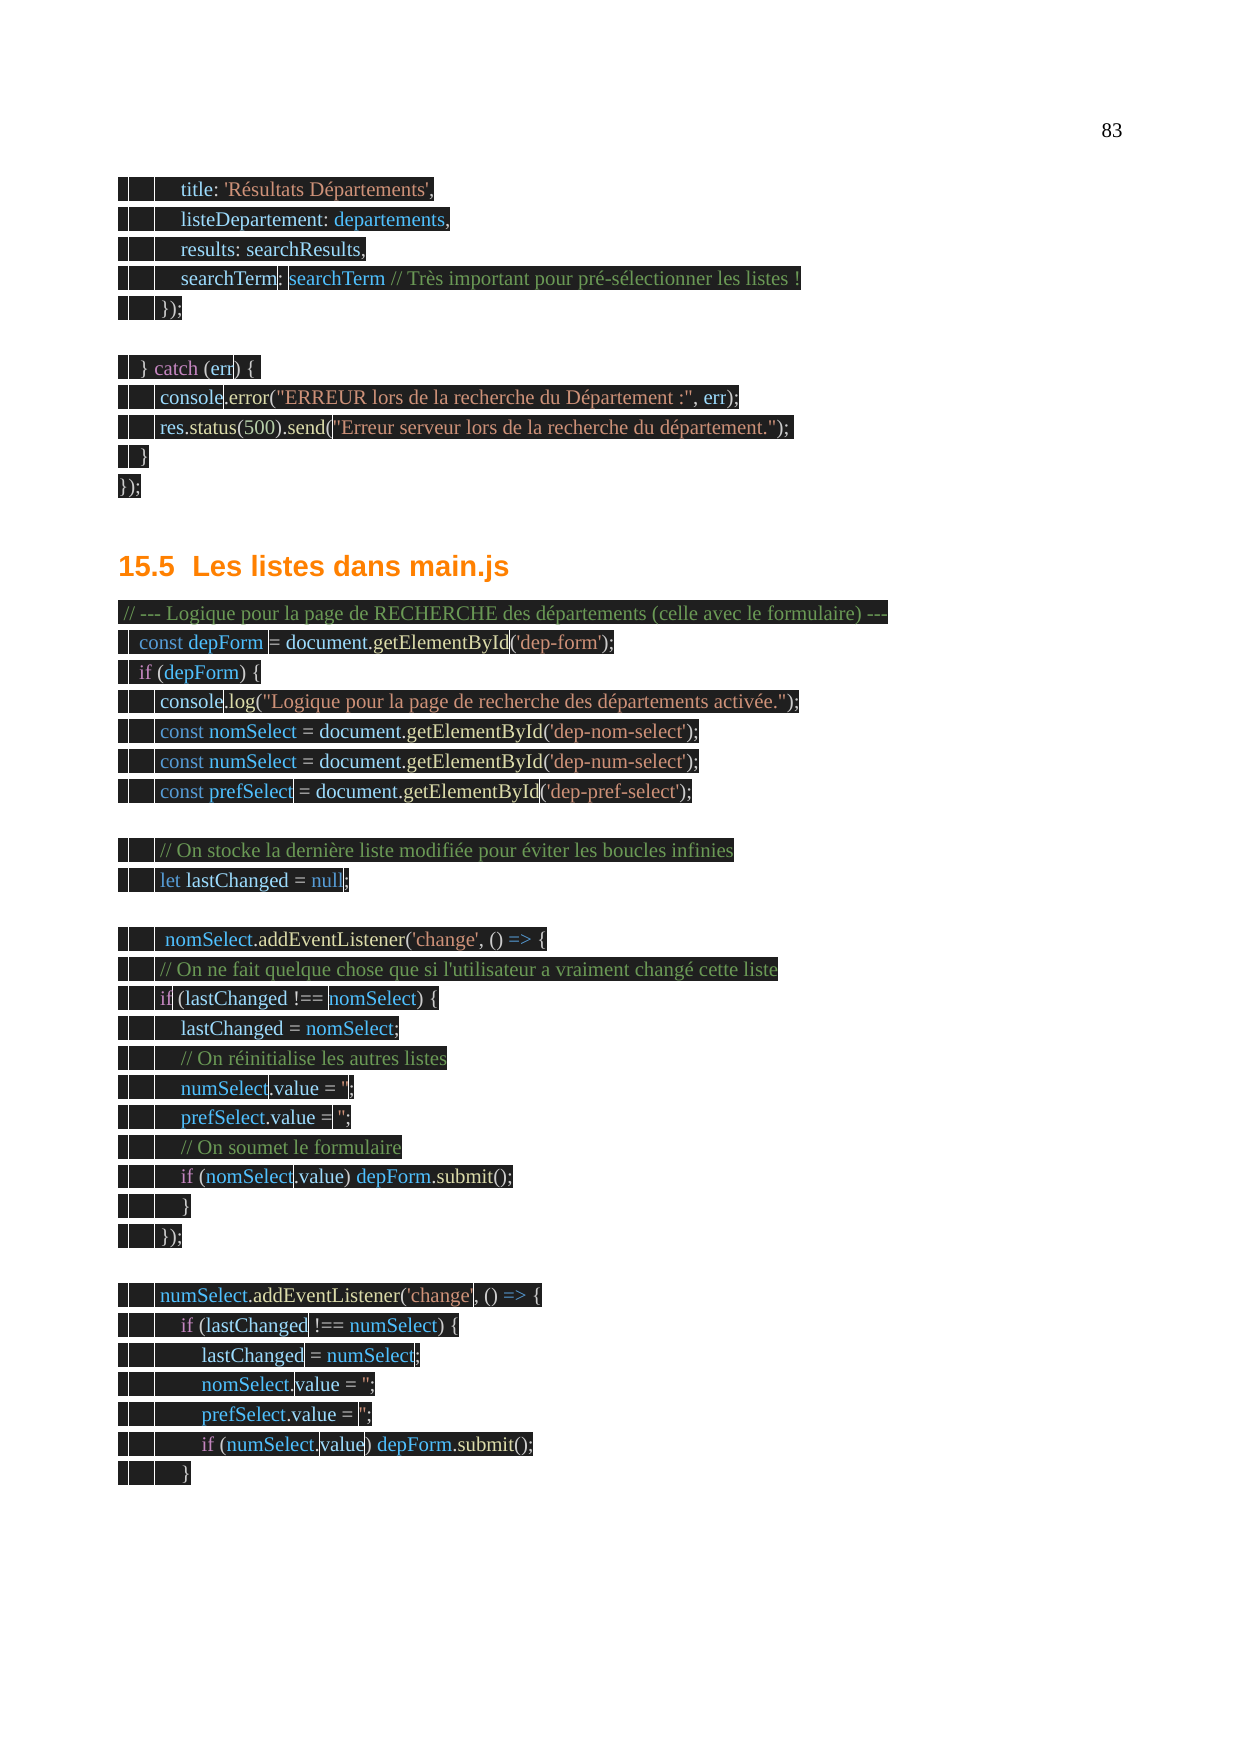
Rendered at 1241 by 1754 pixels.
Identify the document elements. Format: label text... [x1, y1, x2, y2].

text lastChanged = numSelect; [118, 1337, 1122, 1367]
text // On soumet le formulaire [118, 1129, 1122, 1159]
text listeDepartement: departements, [118, 201, 1122, 231]
text results: searchResults, [118, 231, 1122, 261]
text numSelect.addEventListener('change', () => { [118, 1278, 1122, 1307]
text if (numSelect.value) depForm.submit(); [118, 1426, 1122, 1456]
text } [118, 1188, 1122, 1218]
text if (lastChanged !== nomSelect) { [118, 981, 1122, 1010]
text const depForm = document.getElementById('dep-form'); [118, 624, 1122, 654]
text // On stocke la dernière liste modifiée pour éviter les boucles infinies [118, 832, 1122, 862]
text nomSelect.addEventListener('change', () => { [118, 921, 1122, 951]
text if (lastChanged !== numSelect) { [118, 1307, 1122, 1337]
text }); [118, 468, 1122, 498]
text } [118, 439, 1122, 468]
text }); [118, 1218, 1122, 1248]
subtitle Les listes dans main.js [118, 549, 1122, 582]
text const nomSelect = document.getElementById('dep-nom-select'); [118, 713, 1122, 743]
text console.log("Logique pour la page de recherche des départements activée."); [118, 684, 1122, 713]
text nomSelect.value = ''; [118, 1367, 1122, 1396]
text const prefSelect = document.getElementById('dep-pref-select'); [118, 773, 1122, 803]
text const numSelect = document.getElementById('dep-num-select'); [118, 743, 1122, 773]
text // On réinitialise les autres listes [118, 1040, 1122, 1070]
text res.status(500).send("Erreur serveur lors de la recherche du département."); [118, 409, 1122, 439]
text } catch (err) { [118, 350, 1122, 379]
text lastChanged = nomSelect; [118, 1010, 1122, 1040]
text prefSelect.value = ''; [118, 1396, 1122, 1426]
text if (depForm) { [118, 654, 1122, 684]
text // On ne fait quelque chose que si l'utilisateur a vraiment changé cette liste [118, 951, 1122, 981]
text } [118, 1456, 1122, 1485]
text console.error("ERREUR lors de la recherche du Département :", err); [118, 379, 1122, 409]
text if (nomSelect.value) depForm.submit(); [118, 1159, 1122, 1188]
text title: 'Résultats Départements', [118, 172, 1122, 201]
text searchTerm: searchTerm // Très important pour pré-sélectionner les listes ! [118, 261, 1122, 290]
text let lastChanged = null; [118, 862, 1122, 892]
text }); [118, 290, 1122, 320]
text numSelect.value = ''; [118, 1070, 1122, 1099]
text // --- Logique pour la page de RECHERCHE des départements (celle avec le formulaire) --- [118, 595, 1122, 624]
text prefSelect.value = ''; [118, 1099, 1122, 1129]
